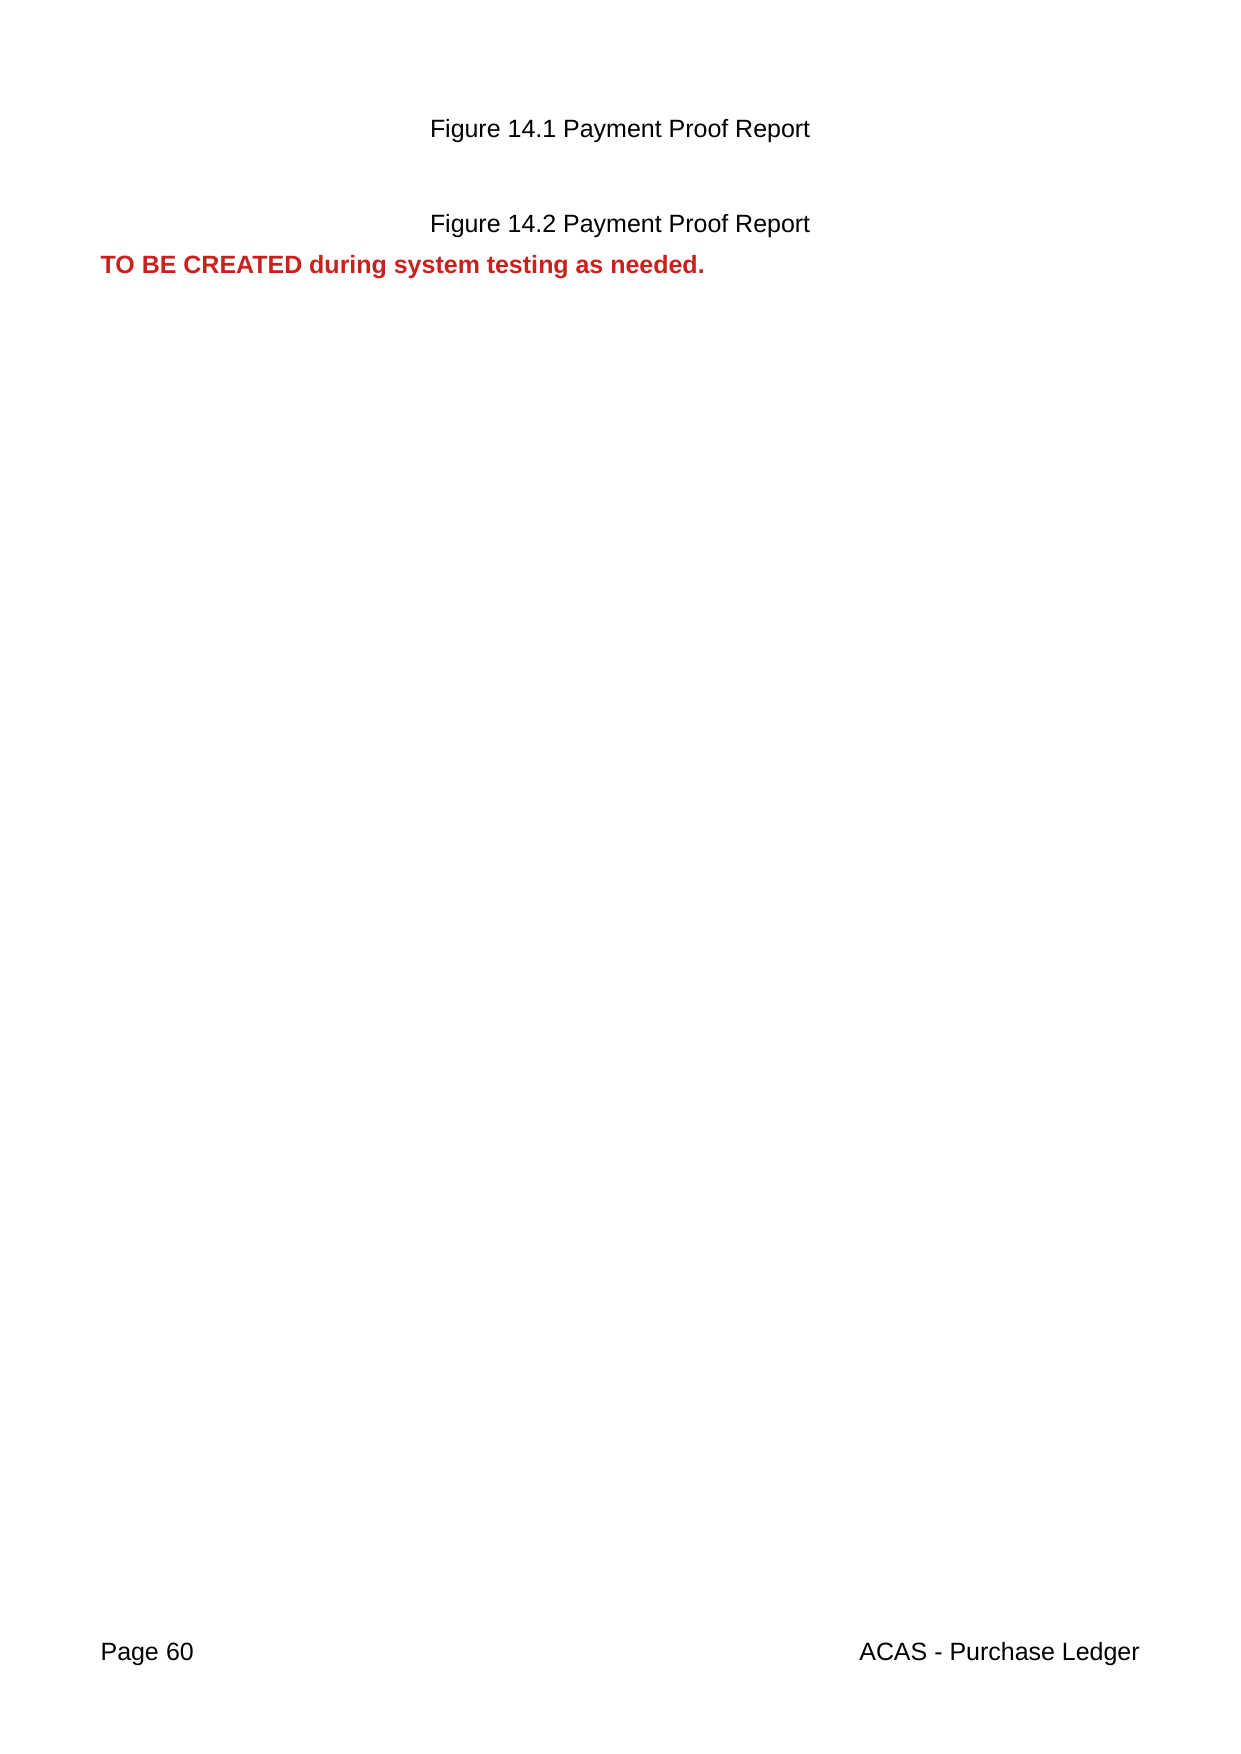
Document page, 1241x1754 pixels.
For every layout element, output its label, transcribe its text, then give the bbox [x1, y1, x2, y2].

text Figure 14.2 Payment Proof Report [100, 208, 1140, 237]
text TO BE CREATED during system testing as needed. [100, 250, 1140, 278]
text Figure 14.1 Payment Proof Report [100, 113, 1140, 142]
